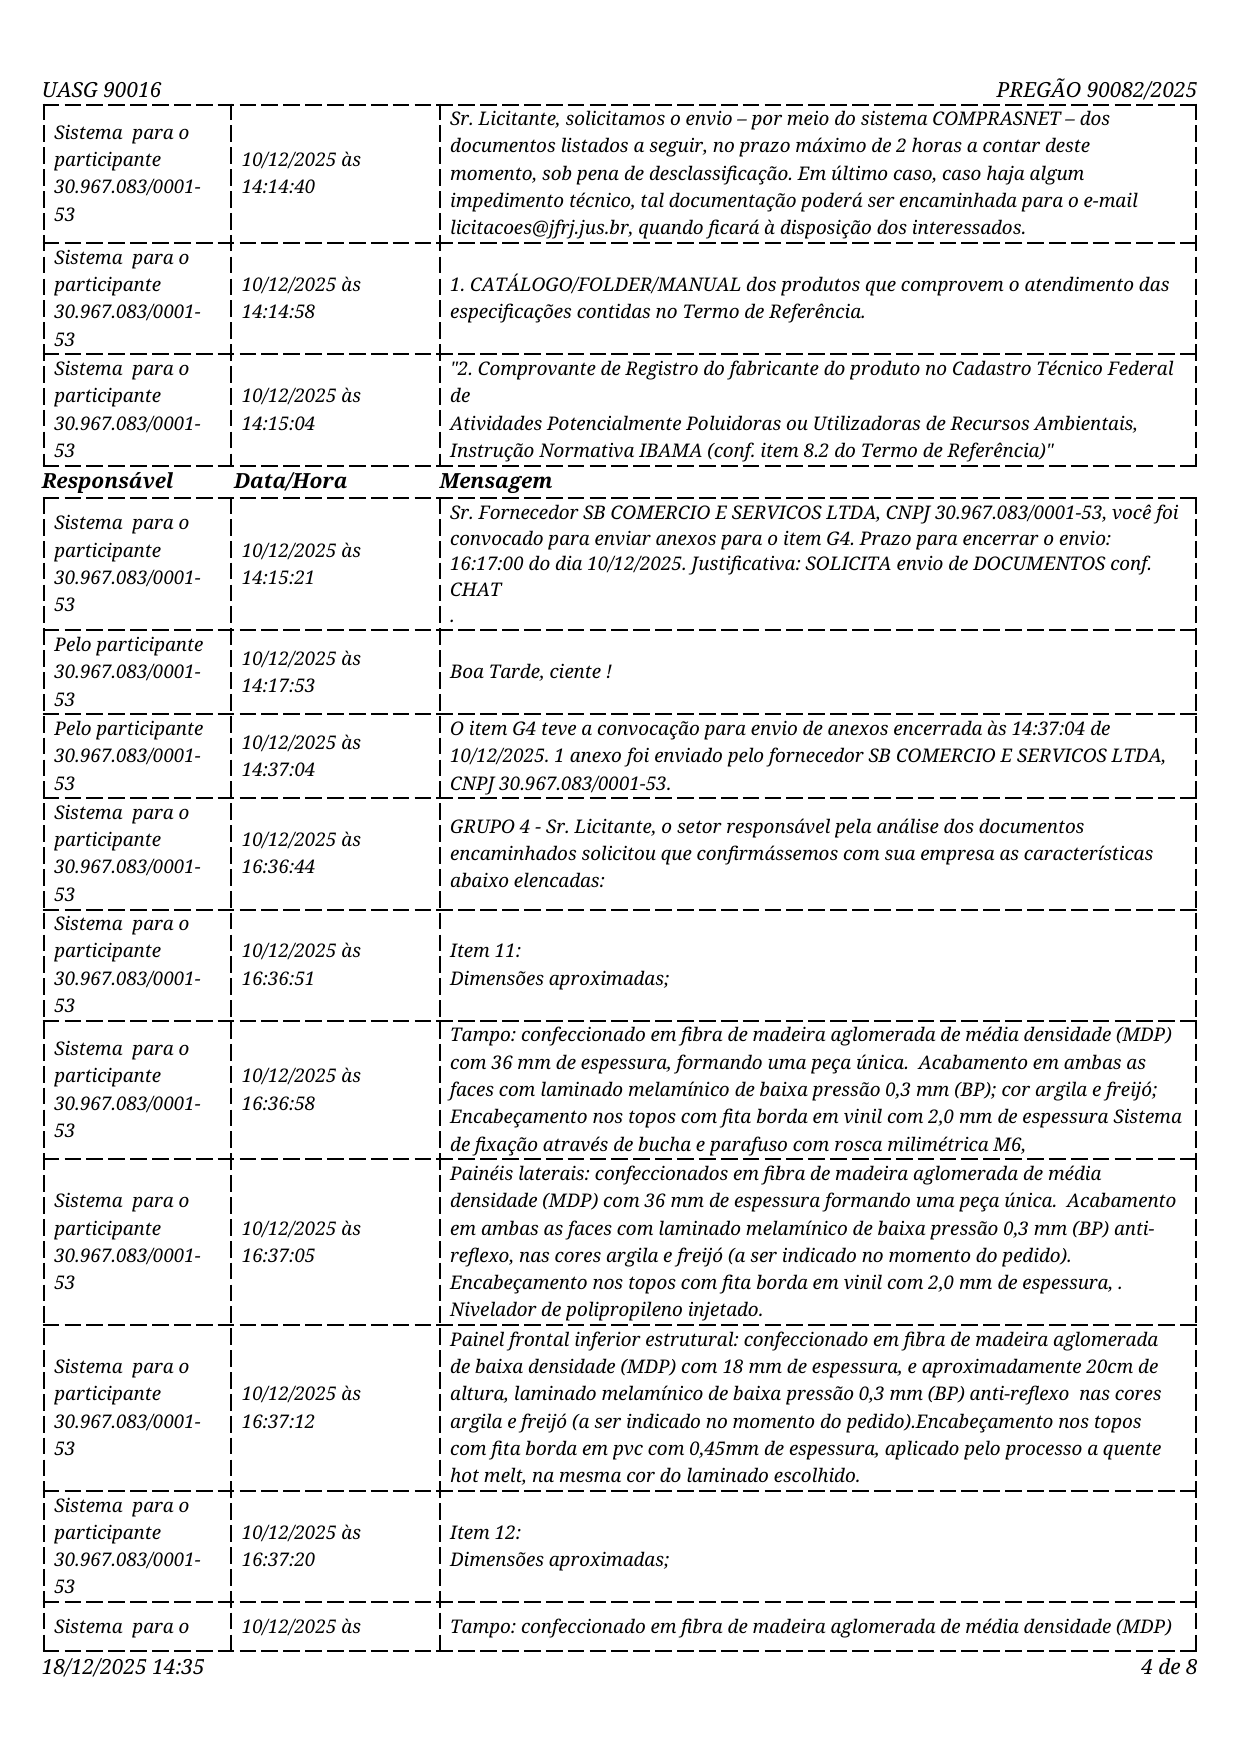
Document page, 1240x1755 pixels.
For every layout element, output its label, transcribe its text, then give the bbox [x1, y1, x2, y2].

table_cell Painel frontal inferior estrutural: confeccionado em fibra de madeira aglomerada de baixa densidade (MDP) com 18 mm de espessura, e aproximadamente 20cm de altura, laminado melamínico de baixa pressão 0,3 mm (BP) anti-reflexo nas cores argila e freijó (a ser indicado no momento do pedido).Encabeçamento nos topos com fita borda em pvc com 0,45mm de espessura, aplicado pelo processo a quente hot melt, na mesma cor do laminado escolhido. [440, 1324, 1196, 1490]
table_cell Sistema para o participante 30.967.083/0001-53 [44, 104, 231, 242]
table_header Sr. Fornecedor SB COMERCIO E SERVICOS LTDA, CNPJ 30.967.083/0001-53, você foi convocado para enviar anexos para o item G4. Prazo para encerrar o envio: 16:17:00 do dia 10/12/2025. Justificativa: SOLICITA envio de DOCUMENTOS conf. CHAT . [440, 497, 1196, 629]
table_cell 10/12/2025 às 16:37:05 [231, 1158, 439, 1324]
table_cell 10/12/2025 às 14:37:04 [231, 713, 439, 797]
table_cell Sistema para o participante 30.967.083/0001-53 [44, 1158, 231, 1324]
table_cell Tampo: confeccionado em fibra de madeira aglomerada de média densidade (MDP) [440, 1601, 1196, 1650]
table_cell Sistema para o [44, 1601, 231, 1650]
table_cell O item G4 teve a convocação para envio de anexos encerrada às 14:37:04 de 10/12/2025. 1 anexo foi enviado pelo fornecedor SB COMERCIO E SERVICOS LTDA, CNPJ 30.967.083/0001-53. [440, 713, 1196, 797]
table_cell 10/12/2025 às 14:15:04 [231, 353, 439, 464]
table_cell Pelo participante 30.967.083/0001-53 [44, 713, 231, 797]
table_cell 10/12/2025 às 16:37:20 [231, 1490, 439, 1601]
table_cell Sistema para o participante 30.967.083/0001-53 [44, 909, 231, 1020]
table_cell Pelo participante 30.967.083/0001-53 [44, 629, 231, 713]
table_cell Sistema para o participante 30.967.083/0001-53 [44, 1324, 231, 1490]
table_cell 1. CATÁLOGO/FOLDER/MANUAL dos produtos que comprovem o atendimento das especificações contidas no Termo de Referência. [440, 242, 1196, 353]
table_cell 10/12/2025 às 14:14:58 [231, 242, 439, 353]
table_cell Sistema para o participante 30.967.083/0001-53 [44, 1490, 231, 1601]
table_cell Sistema para o participante 30.967.083/0001-53 [44, 1020, 231, 1158]
table_cell Boa Tarde, ciente ! [440, 629, 1196, 713]
table_cell Item 12: Dimensões aproximadas; [440, 1490, 1196, 1601]
table_header 10/12/2025 às 14:15:21 [231, 497, 439, 629]
table_cell Painéis laterais: confeccionados em fibra de madeira aglomerada de média densidade (MDP) com 36 mm de espessura formando uma peça única. Acabamento em ambas as faces com laminado melamínico de baixa pressão 0,3 mm (BP) anti-reflexo, nas cores argila e freijó (a ser indicado no momento do pedido). Encabeçamento nos topos com fita borda em vinil com 2,0 mm de espessura, . Nivelador de polipropileno injetado. [440, 1158, 1196, 1324]
table_header Sistema para o participante 30.967.083/0001-53 [44, 497, 231, 629]
table_cell 10/12/2025 às 14:17:53 [231, 629, 439, 713]
table_cell 10/12/2025 às 14:14:40 [231, 104, 439, 242]
table_cell GRUPO 4 - Sr. Licitante, o setor responsável pela análise dos documentos encaminhados solicitou que confirmássemos com sua empresa as características abaixo elencadas: [440, 797, 1196, 908]
table_cell 10/12/2025 às 16:36:51 [231, 909, 439, 1020]
table_cell "2. Comprovante de Registro do fabricante do produto no Cadastro Técnico Federal de Atividades Potencialmente Poluidoras ou Utilizadoras de Recursos Ambientais, Instrução Normativa IBAMA (conf. item 8.2 do Termo de Referência)" [440, 353, 1196, 464]
table_cell Sistema para o participante 30.967.083/0001-53 [44, 797, 231, 908]
table_cell 10/12/2025 às 16:36:44 [231, 797, 439, 908]
table_cell Tampo: confeccionado em fibra de madeira aglomerada de média densidade (MDP) com 36 mm de espessura, formando uma peça única. Acabamento em ambas as faces com laminado melamínico de baixa pressão 0,3 mm (BP); cor argila e freijó; Encabeçamento nos topos com fita borda em vinil com 2,0 mm de espessura Sistema de fixação através de bucha e parafuso com rosca milimétrica M6, [440, 1020, 1196, 1158]
text Responsável Data/Hora Mensagem [42, 467, 1200, 495]
table_cell 10/12/2025 às 16:36:58 [231, 1020, 439, 1158]
table_cell 10/12/2025 às 16:37:12 [231, 1324, 439, 1490]
table_cell 10/12/2025 às [231, 1601, 439, 1650]
table_cell Item 11: Dimensões aproximadas; [440, 909, 1196, 1020]
table_cell Sr. Licitante, solicitamos o envio – por meio do sistema COMPRASNET – dos documentos listados a seguir, no prazo máximo de 2 horas a contar deste momento, sob pena de desclassificação. Em último caso, caso haja algum impedimento técnico, tal documentação poderá ser encaminhada para o e-mail licitacoes@jfrj.jus.br, quando ficará à disposição dos interessados. [440, 104, 1196, 242]
table_cell Sistema para o participante 30.967.083/0001-53 [44, 353, 231, 464]
table_cell Sistema para o participante 30.967.083/0001-53 [44, 242, 231, 353]
